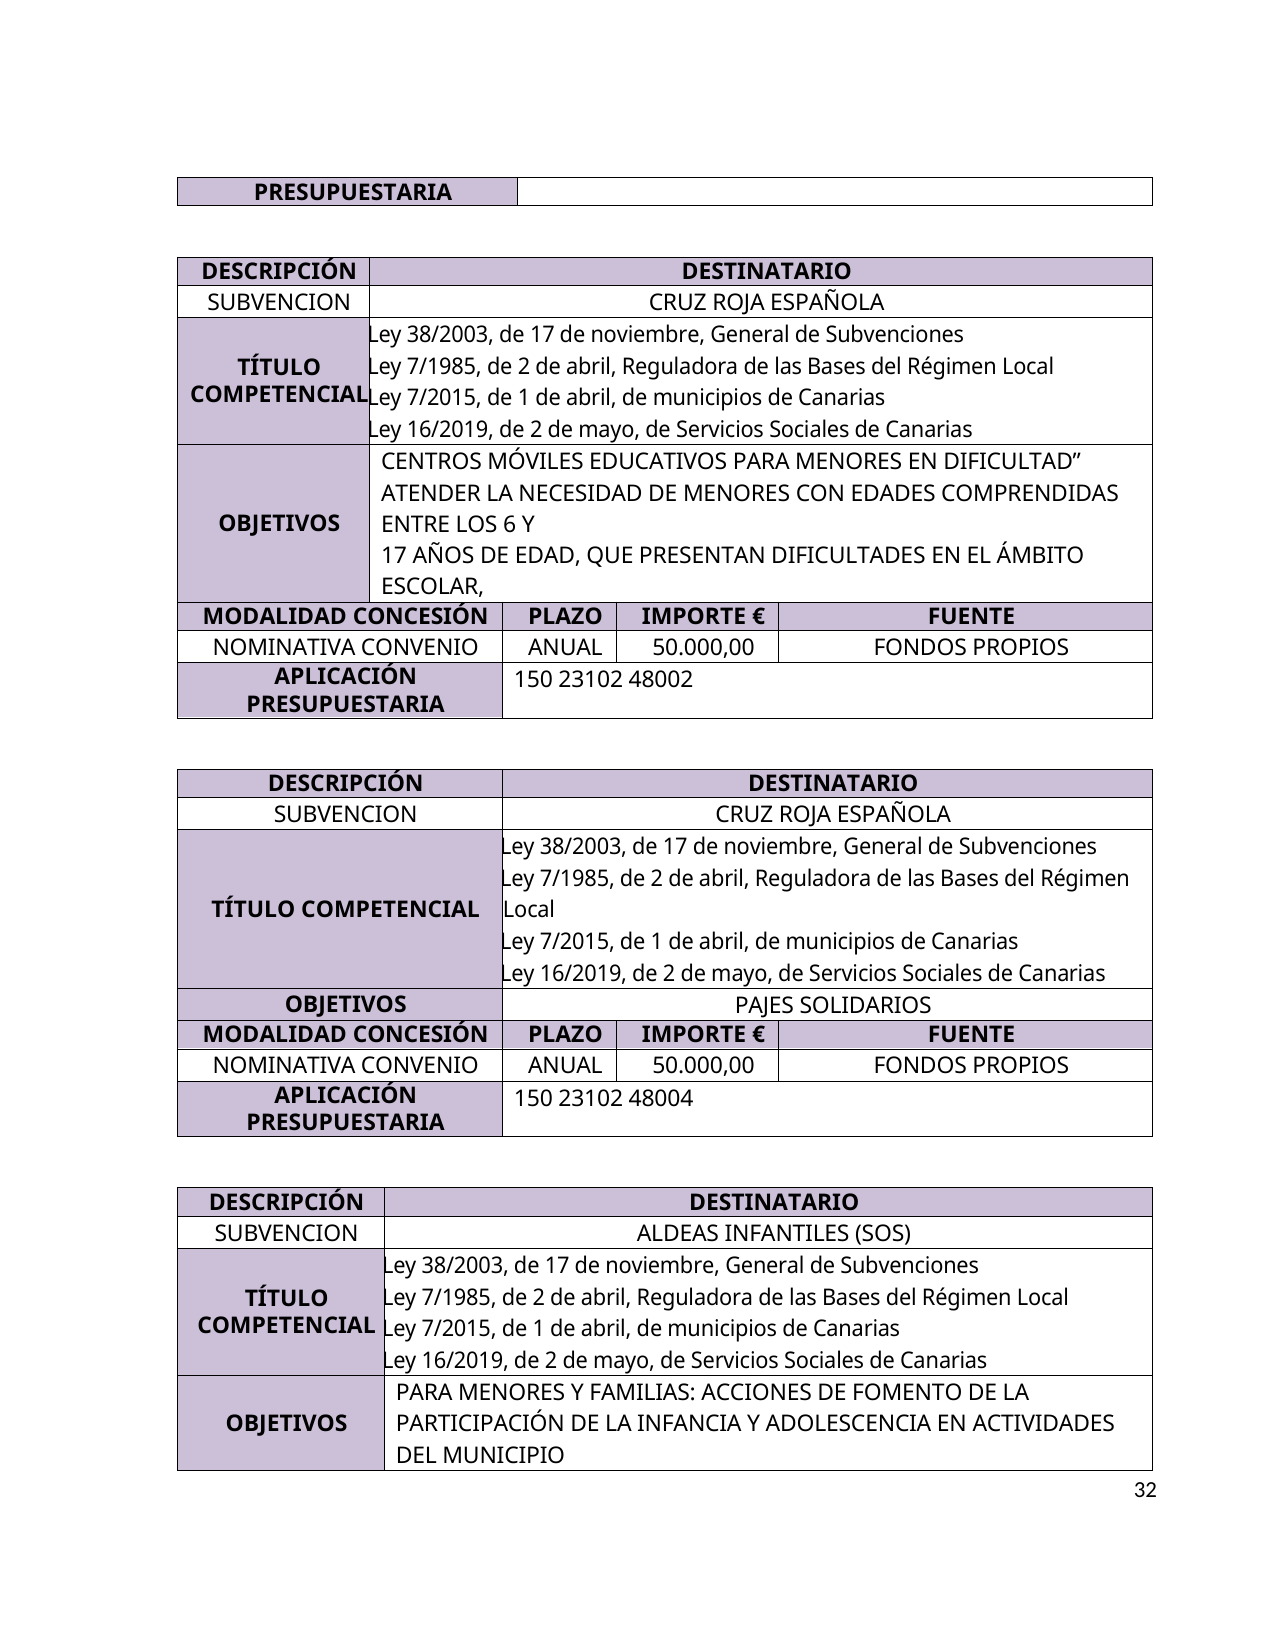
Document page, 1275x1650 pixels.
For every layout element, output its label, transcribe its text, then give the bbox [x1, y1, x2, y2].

table_cell OBJETIVOS [178, 445, 369, 602]
table_cell MODALIDAD CONCESIÓN [178, 603, 502, 630]
table_cell TÍTULO COMPETENCIAL [178, 1249, 384, 1375]
table_header DESCRIPCIÓN [178, 1188, 384, 1216]
table_cell PRESUPUESTARIA [178, 178, 517, 205]
table_cell 50.000,00 [617, 1050, 778, 1081]
table_cell Ley 38/2003, de 17 de noviembre, General de Subvenciones Ley 7/1985, de 2 de abril, Reguladora de las Bases del Régimen Local Ley 7/2015, de 1 de abril, de municipios de Canarias Ley 16/2019, de 2 de mayo, de Servicios Sociales de Canarias [503, 830, 1152, 988]
table_cell FUENTE [779, 603, 1152, 630]
table_cell Ley 38/2003, de 17 de noviembre, General de Subvenciones Ley 7/1985, de 2 de abril, Reguladora de las Bases del Régimen Local Ley 7/2015, de 1 de abril, de municipios de Canarias Ley 16/2019, de 2 de mayo, de Servicios Sociales de Canarias [370, 318, 1152, 444]
table_cell SUBVENCION [178, 798, 502, 829]
table_cell PLAZO [503, 1021, 616, 1048]
table_cell APLICACIÓN PRESUPUESTARIA [178, 663, 502, 717]
table_cell [518, 178, 1152, 205]
table_cell ALDEAS INFANTILES (SOS) [385, 1217, 1152, 1248]
table_cell SUBVENCION [178, 286, 369, 317]
table_cell IMPORTE € [617, 1021, 778, 1048]
table_cell FONDOS PROPIOS [779, 631, 1152, 662]
table_cell NOMINATIVA CONVENIO [178, 1050, 502, 1081]
table_cell FONDOS PROPIOS [779, 1050, 1152, 1081]
table_cell NOMINATIVA CONVENIO [178, 631, 502, 662]
table_cell IMPORTE € [617, 603, 778, 630]
table_cell 150 23102 48004 [503, 1082, 1152, 1136]
table_cell SUBVENCION [178, 1217, 384, 1248]
table_cell MODALIDAD CONCESIÓN [178, 1021, 502, 1048]
table_cell 50.000,00 [617, 631, 778, 662]
table_header DESCRIPCIÓN [178, 258, 369, 285]
table_cell TÍTULO COMPETENCIAL [178, 830, 502, 988]
table_cell TÍTULO COMPETENCIAL [178, 318, 369, 444]
table_cell PLAZO [503, 603, 616, 630]
table_cell OBJETIVOS [178, 989, 502, 1020]
table_cell PAJES SOLIDARIOS [503, 989, 1152, 1020]
table_cell APLICACIÓN PRESUPUESTARIA [178, 1082, 502, 1136]
table_header DESTINATARIO [385, 1188, 1152, 1216]
table_cell 150 23102 48002 [503, 663, 1152, 717]
table_cell PARA MENORES Y FAMILIAS: ACCIONES DE FOMENTO DE LA PARTICIPACIÓN DE LA INFANCIA Y ADOLESCENCIA EN ACTIVIDADES DEL MUNICIPIO [385, 1376, 1152, 1470]
table_cell FUENTE [779, 1021, 1152, 1048]
table_cell CRUZ ROJA ESPAÑOLA [503, 798, 1152, 829]
table_cell Ley 38/2003, de 17 de noviembre, General de Subvenciones Ley 7/1985, de 2 de abril, Reguladora de las Bases del Régimen Local Ley 7/2015, de 1 de abril, de municipios de Canarias Ley 16/2019, de 2 de mayo, de Servicios Sociales de Canarias [385, 1249, 1152, 1375]
table_header DESTINATARIO [370, 258, 1152, 285]
table_cell ANUAL [503, 631, 616, 662]
table_cell CRUZ ROJA ESPAÑOLA [370, 286, 1152, 317]
table_cell OBJETIVOS [178, 1376, 384, 1470]
table_cell CENTROS MÓVILES EDUCATIVOS PARA MENORES EN DIFICULTAD” ATENDER LA NECESIDAD DE MENORES CON EDADES COMPRENDIDAS ENTRE LOS 6 Y 17 AÑOS DE EDAD, QUE PRESENTAN DIFICULTADES EN EL ÁMBITO ESCOLAR, [370, 445, 1152, 602]
table_header DESCRIPCIÓN [178, 770, 502, 797]
table_header DESTINATARIO [503, 770, 1152, 797]
table_cell ANUAL [503, 1050, 616, 1081]
